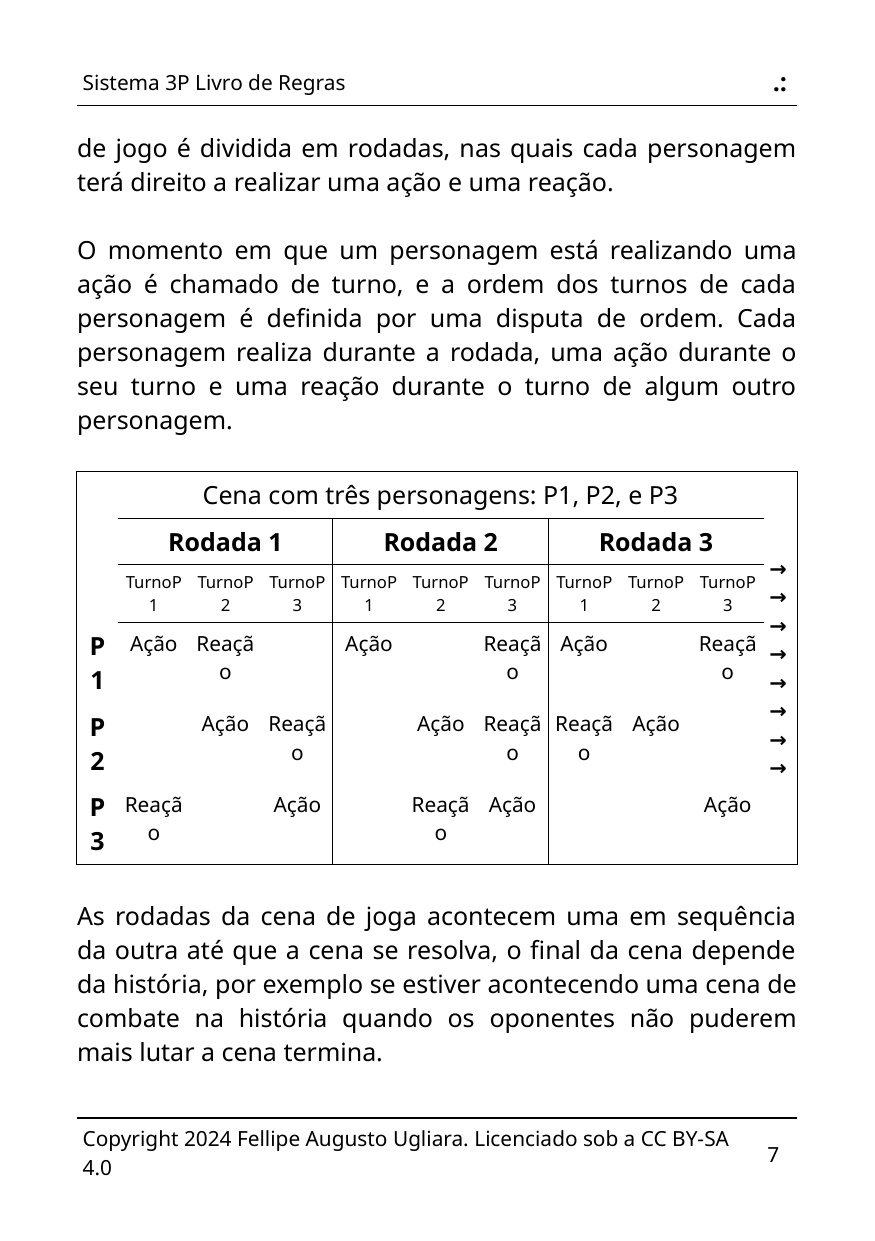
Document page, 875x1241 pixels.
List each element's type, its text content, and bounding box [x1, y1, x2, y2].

table_cell [620, 783, 692, 864]
table_cell TurnoP3 [261, 565, 332, 622]
table_cell P1 [77, 622, 118, 702]
table_cell Ação [118, 623, 189, 702]
table_cell TurnoP1 [333, 565, 405, 622]
table_header [77, 472, 118, 622]
table_cell Rodada 1 [118, 519, 332, 564]
table_cell [620, 623, 692, 702]
table_cell [261, 623, 332, 702]
table_cell Ação [620, 703, 692, 783]
table_cell TurnoP3 [692, 565, 763, 622]
text As rodadas da cena de joga acontecem uma em sequência da outra até que a cena se resolva, o final da cena depende da história, por exemplo se estiver acontecendo uma cena de combate na história quando os oponentes não puderem mais lutar a cena termina. [77, 899, 797, 1069]
table_cell Reação [405, 783, 476, 864]
table_cell Ação [476, 783, 548, 864]
table_cell [333, 783, 405, 864]
table_cell [189, 783, 261, 864]
table_cell Reação [476, 703, 548, 783]
table_cell Ação [692, 783, 763, 864]
table_cell Reação [549, 703, 620, 783]
table_cell Rodada 2 [333, 519, 548, 564]
table_cell Ação [261, 783, 332, 864]
table_cell TurnoP1 [118, 565, 189, 622]
table_cell [118, 703, 189, 783]
table_header → → → → → → → → [764, 472, 797, 864]
table_cell Ação [549, 623, 620, 702]
table_cell TurnoP2 [189, 565, 261, 622]
table_cell P3 [77, 783, 118, 864]
table_cell Reação [118, 783, 189, 864]
table_cell Reação [476, 623, 548, 702]
table_cell [405, 623, 476, 702]
table_cell TurnoP2 [620, 565, 692, 622]
table_cell [549, 783, 620, 864]
table_cell P2 [77, 703, 118, 783]
text O momento em que um personagem está realizando uma ação é chamado de turno, e a ordem dos turnos de cada personagem é definida por uma disputa de ordem. Cada personagem realiza durante a rodada, uma ação durante o seu turno e uma reação durante o turno de algum outro personagem. [77, 232, 797, 437]
text de jogo é dividida em rodadas, nas quais cada personagem terá direito a realizar uma ação e uma reação. [77, 130, 797, 198]
table_cell Reação [261, 703, 332, 783]
table_cell TurnoP3 [476, 565, 548, 622]
table_cell TurnoP1 [549, 565, 620, 622]
table_cell Ação [189, 703, 261, 783]
table_cell Rodada 3 [549, 519, 763, 564]
table_cell Reação [189, 623, 261, 702]
table_cell Ação [405, 703, 476, 783]
table_header Cena com três personagens: P1, P2, e P3 [118, 472, 763, 517]
table_cell Ação [333, 623, 405, 702]
table_cell TurnoP2 [405, 565, 476, 622]
table_cell [692, 703, 763, 783]
table_cell [333, 703, 405, 783]
table_cell Reação [692, 623, 763, 702]
